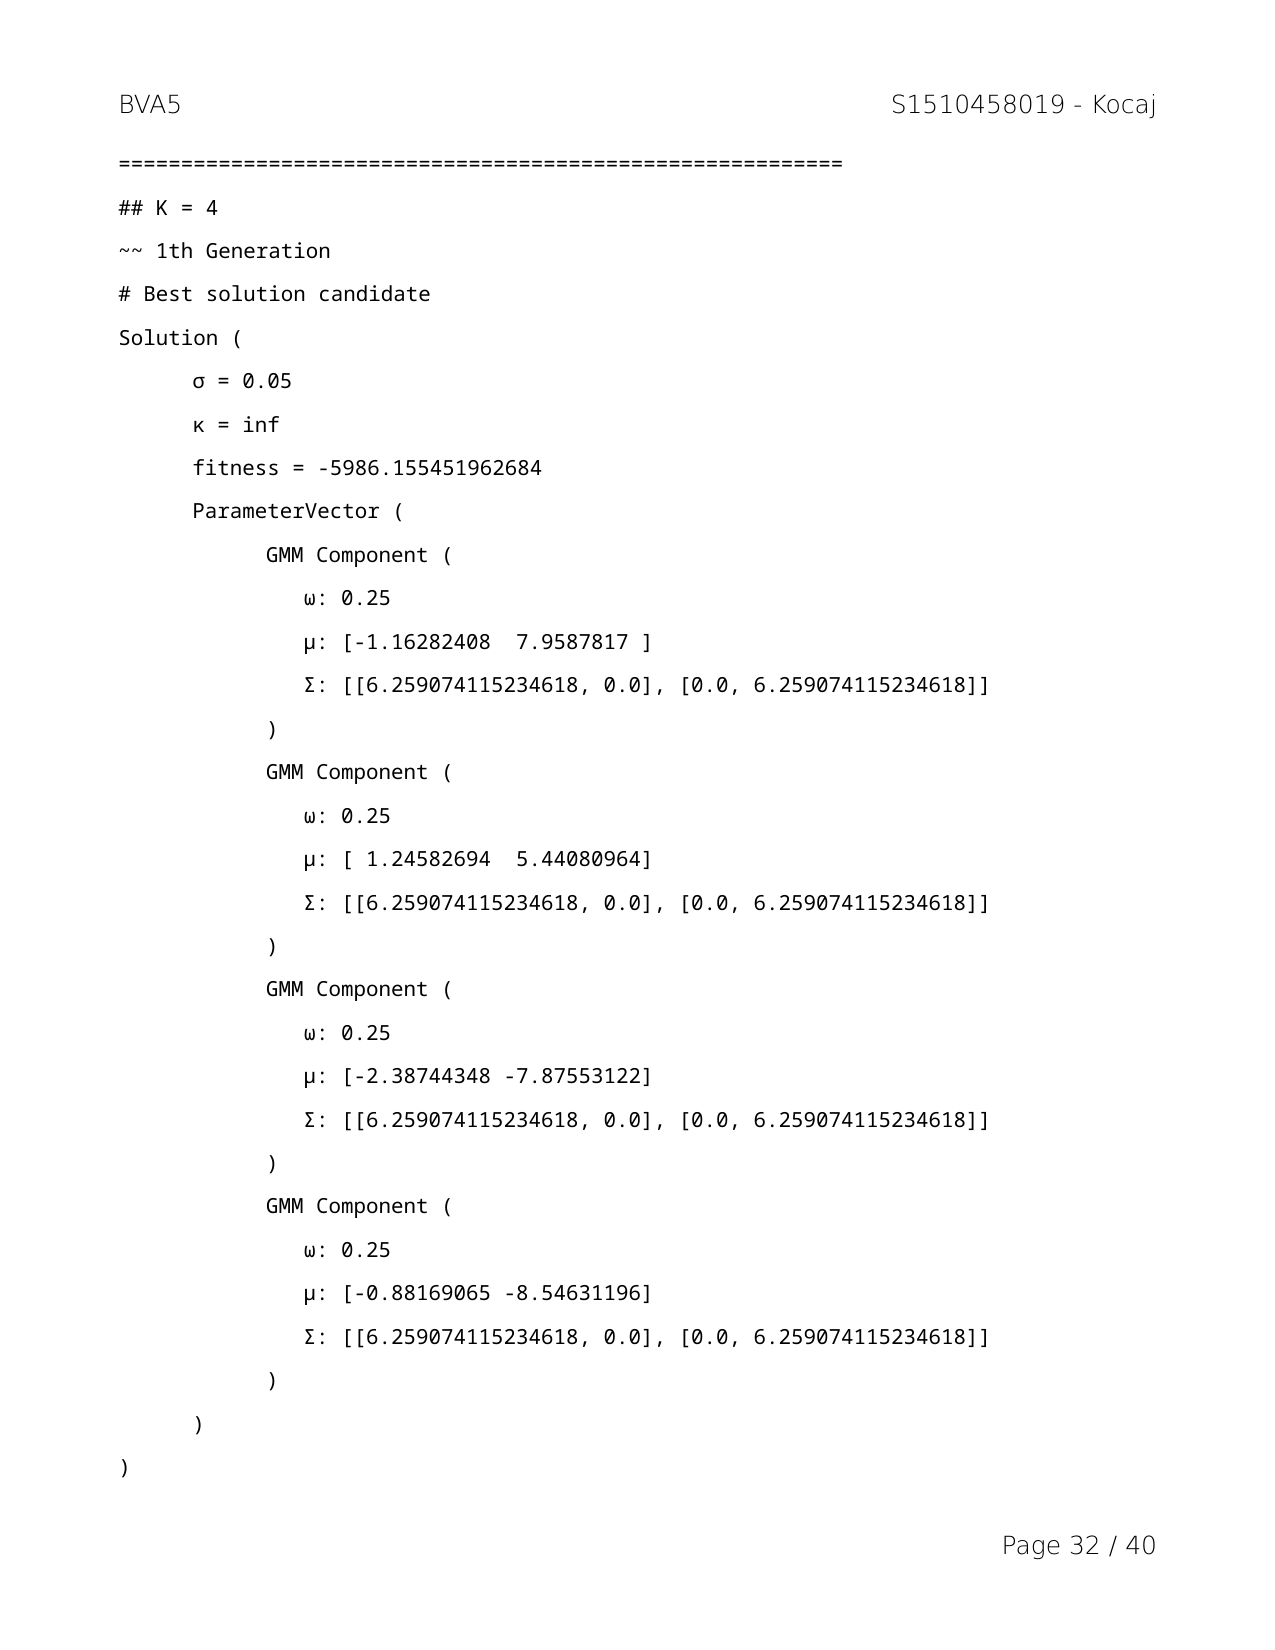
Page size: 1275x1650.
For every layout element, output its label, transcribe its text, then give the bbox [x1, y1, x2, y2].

text Σ: [[6.259074115234618, 0.0], [0.0, 6.259074115234618]] [118, 888, 1157, 916]
text κ = inf [118, 410, 1157, 438]
text Σ: [[6.259074115234618, 0.0], [0.0, 6.259074115234618]] [118, 1322, 1157, 1350]
text ω: 0.25 [118, 801, 1157, 829]
text ) [118, 1452, 1157, 1481]
text σ = 0.05 [118, 366, 1157, 395]
text Σ: [[6.259074115234618, 0.0], [0.0, 6.259074115234618]] [118, 670, 1157, 699]
text Σ: [[6.259074115234618, 0.0], [0.0, 6.259074115234618]] [118, 1105, 1157, 1133]
text # Best solution candidate [118, 279, 1157, 308]
text ) [118, 931, 1157, 959]
text GMM Component ( [118, 974, 1157, 1003]
text μ: [ 1.24582694 5.44080964] [118, 844, 1157, 873]
text Solution ( [118, 323, 1157, 351]
text ) [118, 1148, 1157, 1177]
text GMM Component ( [118, 757, 1157, 786]
text μ: [-0.88169065 -8.54631196] [118, 1278, 1157, 1307]
text ) [118, 1365, 1157, 1394]
text ) [118, 1409, 1157, 1437]
text μ: [-1.16282408 7.9587817 ] [118, 627, 1157, 655]
text GMM Component ( [118, 1192, 1157, 1220]
text ω: 0.25 [118, 583, 1157, 612]
text ~~ 1th Generation [118, 236, 1157, 264]
text GMM Component ( [118, 540, 1157, 568]
text fitness = -5986.155451962684 [118, 453, 1157, 482]
text ## K = 4 [118, 193, 1157, 221]
text ParameterVector ( [118, 497, 1157, 525]
text ) [118, 714, 1157, 742]
text ω: 0.25 [118, 1018, 1157, 1046]
text ω: 0.25 [118, 1235, 1157, 1263]
text μ: [-2.38744348 -7.87553122] [118, 1061, 1157, 1090]
text ========================================================== [118, 149, 1157, 178]
